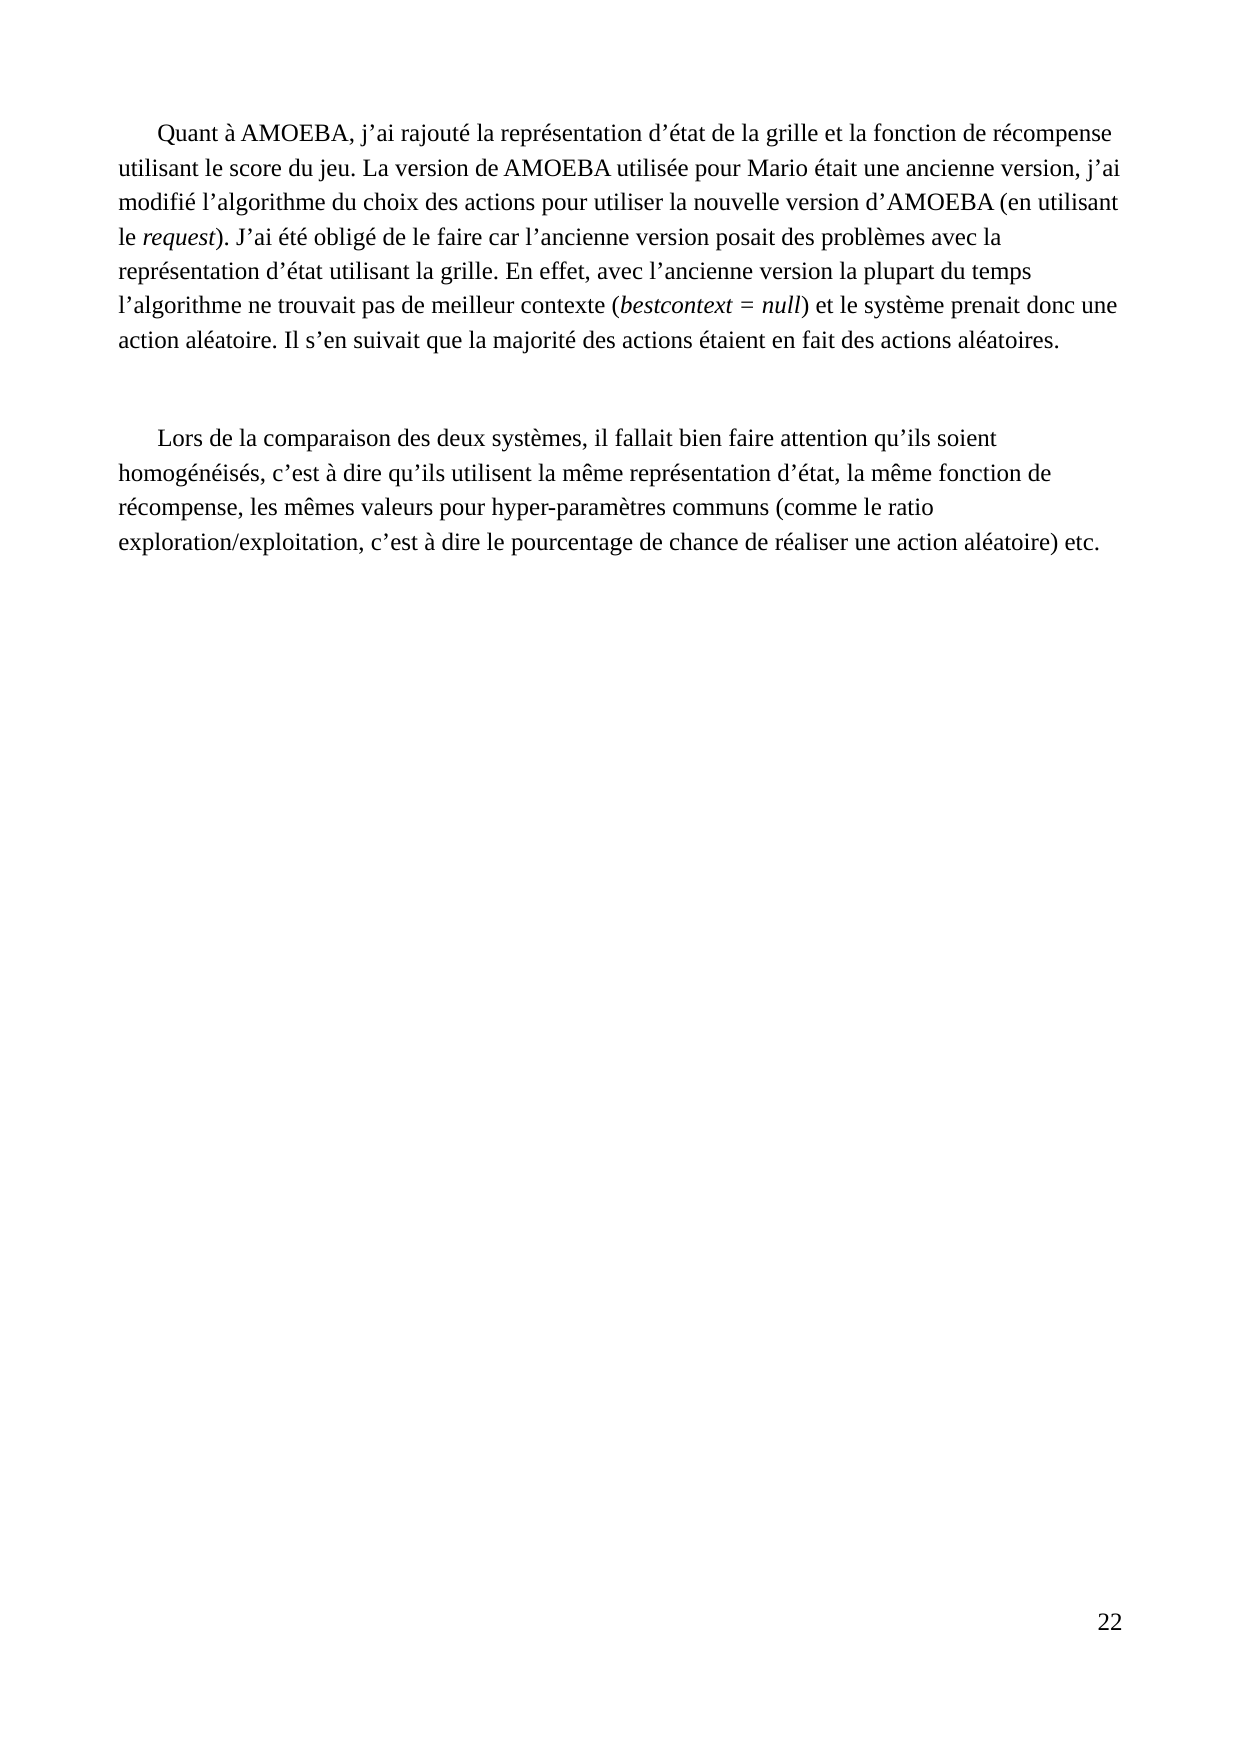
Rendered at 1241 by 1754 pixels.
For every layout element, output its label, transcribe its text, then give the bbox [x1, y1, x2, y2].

text Quant à AMOEBA, j’ai rajouté la représentation d’état de la grille et la fonction de récompense utilisant le score du jeu. La version de AMOEBA utilisée pour Mario était une ancienne version, j’ai modifié l’algorithme du choix des actions pour utiliser la nouvelle version d’AMOEBA (en utilisant le request). J’ai été obligé de le faire car l’ancienne version posait des problèmes avec la représentation d’état utilisant la grille. En effet, avec l’ancienne version la plupart du temps l’algorithme ne trouvait pas de meilleur contexte (bestcontext = null) et le système prenait donc une action aléatoire. Il s’en suivait que la majorité des actions étaient en fait des actions aléatoires. [118, 118, 1122, 354]
text Lors de la comparaison des deux systèmes, il fallait bien faire attention qu’ils soient homogénéisés, c’est à dire qu’ils utilisent la même représentation d’état, la même fonction de récompense, les mêmes valeurs pour hyper-paramètres communs (comme le ratio exploration/exploitation, c’est à dire le pourcentage de chance de réaliser une action aléatoire) etc. [118, 423, 1122, 555]
